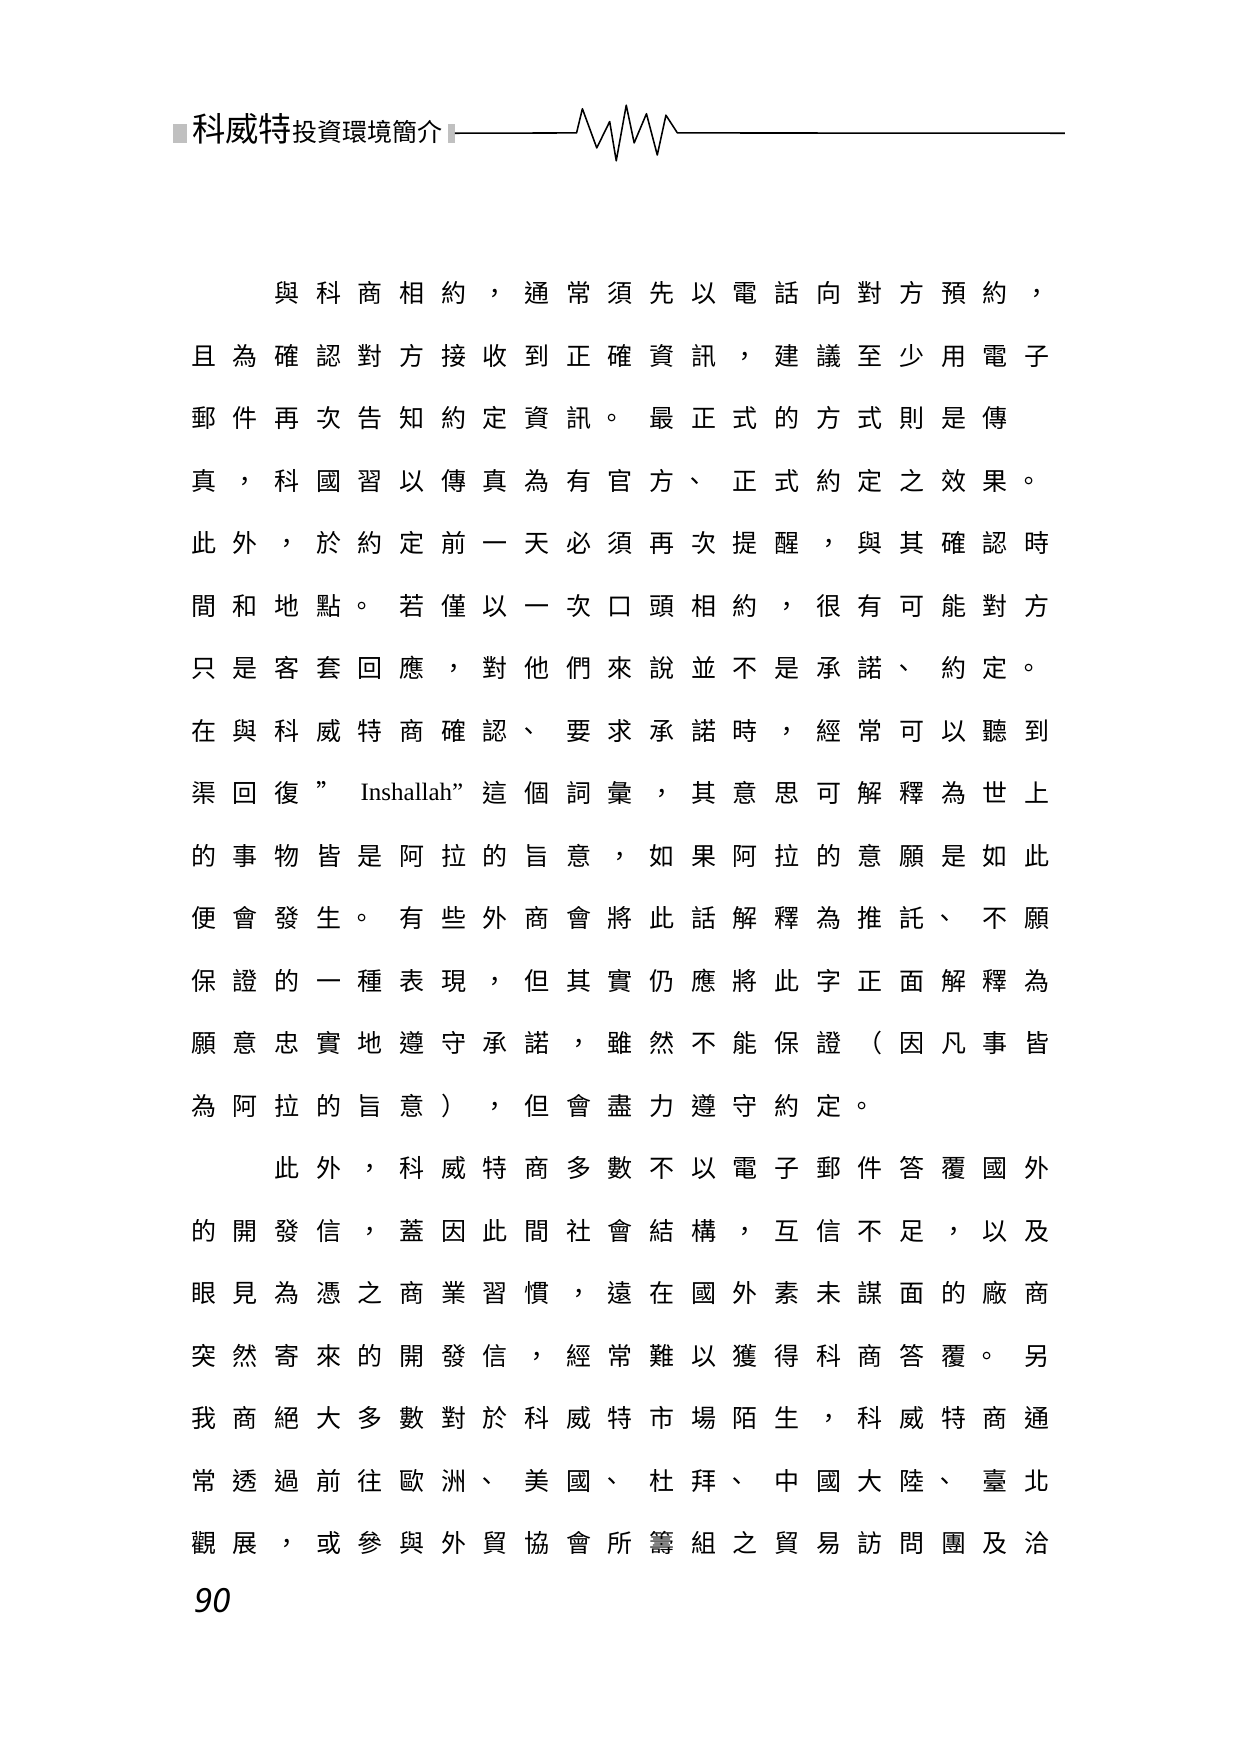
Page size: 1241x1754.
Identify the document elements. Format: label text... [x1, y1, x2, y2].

text 此外，科威特商多數不以電子郵件答覆國外的開發信，蓋因此間社會結構，互信不足，以及眼見為憑之商業習慣，遠在國外素未謀面的廠商突然寄來的開發信，經常難以獲得科商答覆。另我商絕大多數對於科威特市場陌生，科威特商通常透過前往歐洲、美國、杜拜、中國大陸、臺北觀展，或參與外貿協會所籌組之貿易訪問團及洽 [183, 1125, 1058, 1563]
text 與科商相約，通常須先以電話向對方預約，且為確認對方接收到正確資訊，建議至少用電子郵件再次告知約定資訊。最正式的方式則是傳真，科國習以傳真為有官方、正式約定之效果。此外，於約定前一天必須再次提醒，與其確認時間和地點。若僅以一次口頭相約，很有可能對方只是客套回應，對他們來說並不是承諾、約定。在與科威特商確認、要求承諾時，經常可以聽到渠回復”Inshallah”這個詞彙，其意思可解釋為世上的事物皆是阿拉的旨意，如果阿拉的意願是如此便會發生。有些外商會將此話解釋為推託、不願保證的一種表現，但其實仍應將此字正面解釋為願意忠實地遵守承諾，雖然不能保證（因凡事皆為阿拉的旨意），但會盡力遵守約定。 [183, 250, 1058, 1125]
